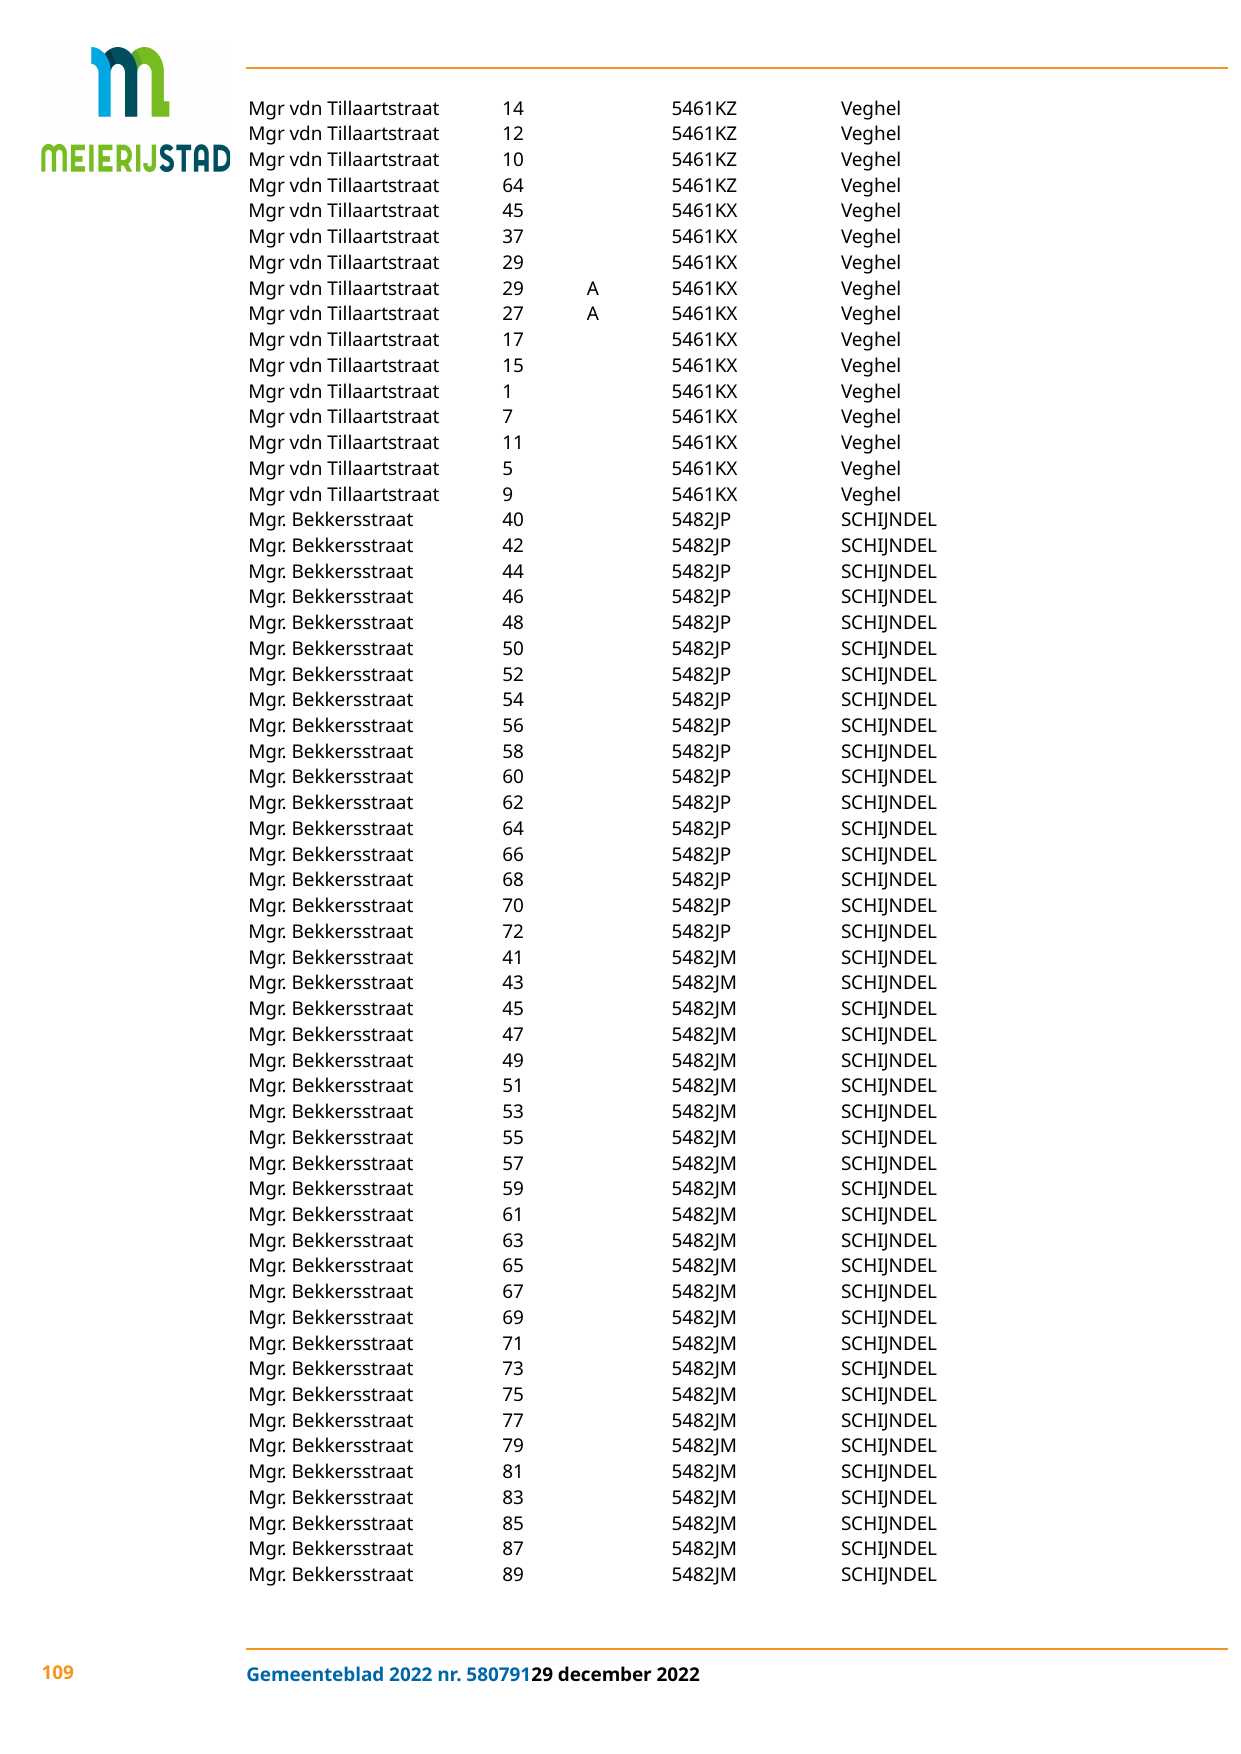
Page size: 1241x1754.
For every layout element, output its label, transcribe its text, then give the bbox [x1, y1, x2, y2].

table_cell Mgr. Bekkersstraat [248, 841, 502, 867]
table_cell SCHIJNDEL [841, 1073, 1066, 1098]
table_cell SCHIJNDEL [841, 1124, 1066, 1150]
table_cell Veghel [841, 198, 1066, 223]
table_cell 5482JM [671, 1330, 841, 1356]
table_cell Veghel [841, 404, 1066, 429]
table_cell 58 [502, 738, 587, 764]
table_cell [587, 1407, 671, 1433]
table_cell Mgr. Bekkersstraat [248, 1459, 502, 1484]
table_cell [587, 1433, 671, 1458]
table_cell [587, 1304, 671, 1330]
table_cell Veghel [841, 326, 1066, 352]
table_cell Mgr. Bekkersstraat [248, 1356, 502, 1381]
table_cell [587, 1253, 671, 1278]
table_cell SCHIJNDEL [841, 712, 1066, 738]
table_cell [587, 1330, 671, 1356]
table_cell Mgr vdn Tillaartstraat [248, 198, 502, 223]
table_cell Mgr. Bekkersstraat [248, 1021, 502, 1047]
table_cell SCHIJNDEL [841, 1330, 1066, 1356]
table_cell 48 [502, 609, 587, 635]
table_cell 5482JM [671, 1433, 841, 1458]
table_cell [587, 1124, 671, 1150]
table_cell SCHIJNDEL [841, 558, 1066, 584]
table_cell Veghel [841, 95, 1066, 121]
table_cell [587, 1278, 671, 1304]
table_cell 5482JM [671, 1381, 841, 1407]
table_cell SCHIJNDEL [841, 1278, 1066, 1304]
table_cell [587, 970, 671, 995]
table_cell Mgr vdn Tillaartstraat [248, 378, 502, 403]
table_cell 53 [502, 1098, 587, 1124]
table_cell SCHIJNDEL [841, 1253, 1066, 1278]
table_cell Mgr. Bekkersstraat [248, 1510, 502, 1536]
table_cell Mgr. Bekkersstraat [248, 1407, 502, 1433]
table_cell 65 [502, 1253, 587, 1278]
table_cell 41 [502, 944, 587, 969]
table_cell 79 [502, 1433, 587, 1458]
table_cell Mgr. Bekkersstraat [248, 1278, 502, 1304]
table_cell SCHIJNDEL [841, 609, 1066, 635]
table_cell [587, 764, 671, 789]
table_cell 5461KX [671, 198, 841, 223]
table_cell [587, 609, 671, 635]
table_cell Mgr. Bekkersstraat [248, 1098, 502, 1124]
table_cell Mgr vdn Tillaartstraat [248, 146, 502, 172]
table_cell Veghel [841, 121, 1066, 146]
table_cell 44 [502, 558, 587, 584]
table_cell SCHIJNDEL [841, 1510, 1066, 1536]
table_cell 5482JM [671, 1278, 841, 1304]
table_cell SCHIJNDEL [841, 764, 1066, 789]
table_cell Mgr vdn Tillaartstraat [248, 455, 502, 481]
table_cell 5482JM [671, 1047, 841, 1072]
table_cell 5482JP [671, 584, 841, 609]
table_cell 5482JM [671, 1536, 841, 1561]
table_cell [587, 1073, 671, 1098]
table_cell Mgr. Bekkersstraat [248, 867, 502, 892]
table_cell SCHIJNDEL [841, 841, 1066, 867]
table_cell 5482JP [671, 841, 841, 867]
table_cell 77 [502, 1407, 587, 1433]
table_cell 89 [502, 1561, 587, 1587]
table_cell SCHIJNDEL [841, 970, 1066, 995]
table_cell Mgr. Bekkersstraat [248, 970, 502, 995]
table_cell [587, 841, 671, 867]
table_cell Mgr. Bekkersstraat [248, 1175, 502, 1201]
table_cell 47 [502, 1021, 587, 1047]
table_cell 29 [502, 249, 587, 275]
table_cell 5461KX [671, 455, 841, 481]
table_cell [587, 146, 671, 172]
table_cell [587, 584, 671, 609]
table_cell 5461KZ [671, 146, 841, 172]
table_cell SCHIJNDEL [841, 1175, 1066, 1201]
table_cell [587, 95, 671, 121]
table_cell 10 [502, 146, 587, 172]
table_cell 64 [502, 815, 587, 841]
table_cell [587, 224, 671, 249]
table_cell 5461KZ [671, 121, 841, 146]
table_cell SCHIJNDEL [841, 1381, 1066, 1407]
table_cell 59 [502, 1175, 587, 1201]
table_cell SCHIJNDEL [841, 893, 1066, 918]
table_cell 40 [502, 506, 587, 532]
table_cell 11 [502, 429, 587, 455]
table_cell 5482JM [671, 944, 841, 969]
table_cell 5461KZ [671, 95, 841, 121]
table_cell Mgr. Bekkersstraat [248, 661, 502, 687]
table_cell Mgr. Bekkersstraat [248, 1561, 502, 1587]
table_cell 5461KX [671, 301, 841, 326]
table_cell Mgr. Bekkersstraat [248, 1381, 502, 1407]
table_cell Mgr vdn Tillaartstraat [248, 301, 502, 326]
table_cell 5482JM [671, 1150, 841, 1175]
table_cell Mgr vdn Tillaartstraat [248, 95, 502, 121]
table_cell SCHIJNDEL [841, 1098, 1066, 1124]
table_cell [587, 1561, 671, 1587]
table_cell 75 [502, 1381, 587, 1407]
table_cell 5482JP [671, 661, 841, 687]
table_cell [587, 790, 671, 815]
table_cell [587, 249, 671, 275]
table_cell Veghel [841, 481, 1066, 506]
table_cell 5482JM [671, 1304, 841, 1330]
table_cell 5482JP [671, 893, 841, 918]
table_cell Veghel [841, 172, 1066, 198]
table_cell 5482JP [671, 712, 841, 738]
table_cell SCHIJNDEL [841, 1201, 1066, 1227]
table_cell [587, 1201, 671, 1227]
table_cell Mgr. Bekkersstraat [248, 815, 502, 841]
table_cell 83 [502, 1484, 587, 1510]
table_cell [587, 944, 671, 969]
table_cell 5482JP [671, 506, 841, 532]
table_cell 5482JP [671, 738, 841, 764]
table_cell 5461KX [671, 352, 841, 378]
table_cell SCHIJNDEL [841, 532, 1066, 558]
table_cell 5482JP [671, 532, 841, 558]
table_cell 5482JP [671, 558, 841, 584]
table_cell SCHIJNDEL [841, 1227, 1066, 1253]
table_cell SCHIJNDEL [841, 1150, 1066, 1175]
table_cell Mgr. Bekkersstraat [248, 609, 502, 635]
table_cell Veghel [841, 224, 1066, 249]
table_cell [587, 635, 671, 661]
table_cell 68 [502, 867, 587, 892]
table_cell SCHIJNDEL [841, 738, 1066, 764]
table_cell [587, 712, 671, 738]
table_cell 17 [502, 326, 587, 352]
table_cell 70 [502, 893, 587, 918]
table_cell [587, 198, 671, 223]
table_cell 5482JP [671, 867, 841, 892]
table_cell 43 [502, 970, 587, 995]
table_cell Mgr. Bekkersstraat [248, 918, 502, 944]
table_cell 5461KX [671, 481, 841, 506]
table_cell [587, 429, 671, 455]
table_cell SCHIJNDEL [841, 1304, 1066, 1330]
table_cell Veghel [841, 146, 1066, 172]
table_cell 61 [502, 1201, 587, 1227]
table_cell [587, 687, 671, 712]
table_cell 56 [502, 712, 587, 738]
table_cell 5482JM [671, 1561, 841, 1587]
table_cell 81 [502, 1459, 587, 1484]
table_cell 5482JM [671, 1356, 841, 1381]
table_cell 5482JP [671, 815, 841, 841]
table_cell [587, 738, 671, 764]
table_cell [587, 1536, 671, 1561]
table_cell Mgr. Bekkersstraat [248, 1073, 502, 1098]
table_cell 5482JP [671, 687, 841, 712]
table_cell Mgr. Bekkersstraat [248, 1304, 502, 1330]
table_cell Mgr. Bekkersstraat [248, 1253, 502, 1278]
table_cell Mgr vdn Tillaartstraat [248, 224, 502, 249]
table_cell 5482JM [671, 1227, 841, 1253]
table_cell 62 [502, 790, 587, 815]
table_cell [587, 378, 671, 403]
table_cell SCHIJNDEL [841, 1047, 1066, 1072]
table_cell [587, 1356, 671, 1381]
table_cell [587, 1098, 671, 1124]
table_cell [587, 867, 671, 892]
table_cell Mgr vdn Tillaartstraat [248, 172, 502, 198]
table_cell 5482JM [671, 1201, 841, 1227]
table_cell 60 [502, 764, 587, 789]
table_cell SCHIJNDEL [841, 506, 1066, 532]
table_cell [587, 661, 671, 687]
table_cell Mgr. Bekkersstraat [248, 790, 502, 815]
table_cell SCHIJNDEL [841, 815, 1066, 841]
table_cell 37 [502, 224, 587, 249]
table_cell Mgr vdn Tillaartstraat [248, 481, 502, 506]
table_cell 50 [502, 635, 587, 661]
table_cell [587, 455, 671, 481]
table_cell 5461KX [671, 429, 841, 455]
table_cell 73 [502, 1356, 587, 1381]
table_cell 5482JM [671, 1073, 841, 1098]
table_cell 5461KX [671, 249, 841, 275]
table_cell Mgr. Bekkersstraat [248, 1536, 502, 1561]
table_cell 27 [502, 301, 587, 326]
table_cell Veghel [841, 352, 1066, 378]
table_cell 5482JM [671, 1484, 841, 1510]
table_cell SCHIJNDEL [841, 918, 1066, 944]
table_cell 45 [502, 198, 587, 223]
table_cell 49 [502, 1047, 587, 1072]
table_cell [587, 815, 671, 841]
table_cell 5482JP [671, 764, 841, 789]
table_cell [587, 352, 671, 378]
table_cell 67 [502, 1278, 587, 1304]
table_cell 57 [502, 1150, 587, 1175]
table_cell SCHIJNDEL [841, 790, 1066, 815]
table_cell Mgr. Bekkersstraat [248, 1124, 502, 1150]
table_cell 87 [502, 1536, 587, 1561]
table_cell 42 [502, 532, 587, 558]
table_cell Mgr. Bekkersstraat [248, 995, 502, 1021]
table_cell 51 [502, 1073, 587, 1098]
table_cell Mgr vdn Tillaartstraat [248, 404, 502, 429]
table_cell SCHIJNDEL [841, 1536, 1066, 1561]
table_cell 5482JM [671, 1124, 841, 1150]
table_cell [587, 1381, 671, 1407]
table_cell 5482JM [671, 1459, 841, 1484]
table_cell 64 [502, 172, 587, 198]
table_cell SCHIJNDEL [841, 1021, 1066, 1047]
table_cell [587, 481, 671, 506]
table_cell Mgr. Bekkersstraat [248, 944, 502, 969]
table_cell [587, 1175, 671, 1201]
table_cell [587, 1484, 671, 1510]
table_cell [587, 893, 671, 918]
table_cell 5482JM [671, 1175, 841, 1201]
table_cell 5482JM [671, 1098, 841, 1124]
table_cell Mgr. Bekkersstraat [248, 1047, 502, 1072]
table_cell 71 [502, 1330, 587, 1356]
table_cell Mgr. Bekkersstraat [248, 893, 502, 918]
table_cell SCHIJNDEL [841, 867, 1066, 892]
table_cell Mgr. Bekkersstraat [248, 635, 502, 661]
table_cell [587, 558, 671, 584]
table_cell SCHIJNDEL [841, 661, 1066, 687]
table_cell Mgr vdn Tillaartstraat [248, 275, 502, 301]
table_cell Mgr. Bekkersstraat [248, 584, 502, 609]
table_cell [587, 326, 671, 352]
table_cell 5482JM [671, 1021, 841, 1047]
table_cell [587, 1150, 671, 1175]
table_cell Mgr. Bekkersstraat [248, 558, 502, 584]
table_cell A [587, 301, 671, 326]
table_cell Veghel [841, 301, 1066, 326]
table_cell 5461KX [671, 404, 841, 429]
table_cell Veghel [841, 378, 1066, 403]
table_cell 52 [502, 661, 587, 687]
table_cell [587, 172, 671, 198]
table_cell Veghel [841, 249, 1066, 275]
table_cell 5482JM [671, 995, 841, 1021]
table_cell 15 [502, 352, 587, 378]
table_cell 12 [502, 121, 587, 146]
table_cell 5482JM [671, 970, 841, 995]
table_cell Mgr. Bekkersstraat [248, 764, 502, 789]
table_cell Mgr. Bekkersstraat [248, 687, 502, 712]
table_cell 5461KX [671, 224, 841, 249]
table_cell SCHIJNDEL [841, 944, 1066, 969]
table_cell Mgr. Bekkersstraat [248, 532, 502, 558]
table_cell 5482JP [671, 790, 841, 815]
table_cell SCHIJNDEL [841, 687, 1066, 712]
table_cell [587, 1510, 671, 1536]
table_cell [587, 506, 671, 532]
table_cell Mgr. Bekkersstraat [248, 1484, 502, 1510]
table_cell SCHIJNDEL [841, 1407, 1066, 1433]
table_cell 45 [502, 995, 587, 1021]
table_cell A [587, 275, 671, 301]
table_cell 5482JP [671, 609, 841, 635]
table_cell 5461KX [671, 326, 841, 352]
table_cell Mgr. Bekkersstraat [248, 1201, 502, 1227]
table_cell Mgr. Bekkersstraat [248, 1150, 502, 1175]
table_cell Mgr. Bekkersstraat [248, 1433, 502, 1458]
table_cell 72 [502, 918, 587, 944]
table_cell SCHIJNDEL [841, 584, 1066, 609]
table_cell 7 [502, 404, 587, 429]
table_cell [587, 1021, 671, 1047]
table_cell 55 [502, 1124, 587, 1150]
table_cell Mgr vdn Tillaartstraat [248, 352, 502, 378]
table_cell Mgr. Bekkersstraat [248, 506, 502, 532]
table_cell SCHIJNDEL [841, 635, 1066, 661]
table_cell 1 [502, 378, 587, 403]
table_cell [587, 1227, 671, 1253]
table_cell SCHIJNDEL [841, 1561, 1066, 1587]
table_cell 5461KX [671, 378, 841, 403]
table_cell Mgr vdn Tillaartstraat [248, 121, 502, 146]
table_cell 5482JP [671, 635, 841, 661]
table_cell Mgr. Bekkersstraat [248, 738, 502, 764]
table_cell SCHIJNDEL [841, 995, 1066, 1021]
table_cell Mgr vdn Tillaartstraat [248, 249, 502, 275]
table_cell 63 [502, 1227, 587, 1253]
table_cell 69 [502, 1304, 587, 1330]
table_cell 85 [502, 1510, 587, 1536]
table_cell 5461KX [671, 275, 841, 301]
table_cell 29 [502, 275, 587, 301]
table_cell Veghel [841, 275, 1066, 301]
table_cell [587, 995, 671, 1021]
picture [41, 47, 231, 172]
table_cell SCHIJNDEL [841, 1459, 1066, 1484]
table_cell 5482JM [671, 1510, 841, 1536]
table_cell 46 [502, 584, 587, 609]
table_cell [587, 532, 671, 558]
table_cell Veghel [841, 429, 1066, 455]
table_cell 5482JM [671, 1407, 841, 1433]
table_cell 66 [502, 841, 587, 867]
table_cell 5461KZ [671, 172, 841, 198]
table_cell [587, 121, 671, 146]
table_cell [587, 1047, 671, 1072]
table_cell 5482JP [671, 918, 841, 944]
table_cell SCHIJNDEL [841, 1356, 1066, 1381]
table_cell Mgr. Bekkersstraat [248, 1227, 502, 1253]
table_cell 54 [502, 687, 587, 712]
table_cell [587, 1459, 671, 1484]
table_cell 5 [502, 455, 587, 481]
table_cell 5482JM [671, 1253, 841, 1278]
table_cell Mgr vdn Tillaartstraat [248, 326, 502, 352]
table_cell SCHIJNDEL [841, 1433, 1066, 1458]
table_cell 9 [502, 481, 587, 506]
table_cell Mgr. Bekkersstraat [248, 712, 502, 738]
table_cell Mgr vdn Tillaartstraat [248, 429, 502, 455]
table_cell [587, 404, 671, 429]
table_cell Veghel [841, 455, 1066, 481]
table_cell [587, 918, 671, 944]
table_cell 14 [502, 95, 587, 121]
table_cell SCHIJNDEL [841, 1484, 1066, 1510]
table_cell Mgr. Bekkersstraat [248, 1330, 502, 1356]
